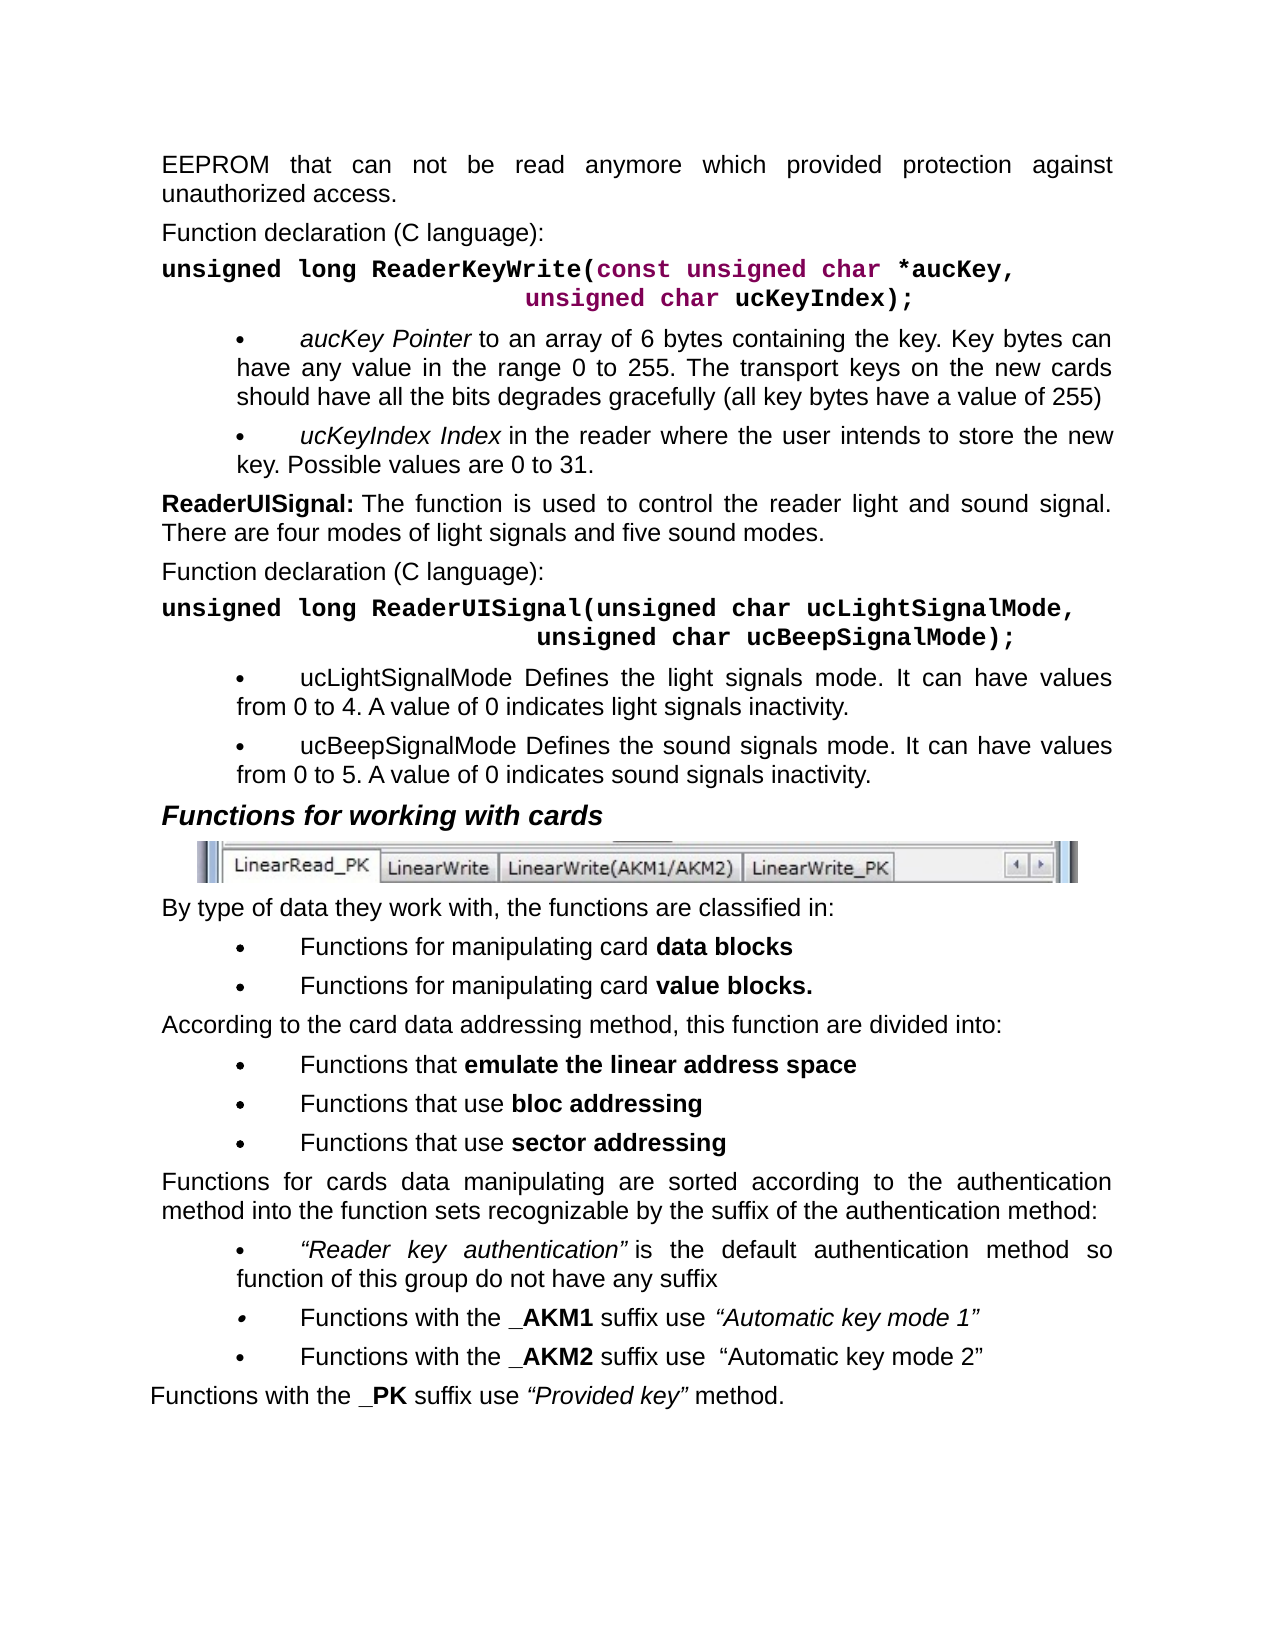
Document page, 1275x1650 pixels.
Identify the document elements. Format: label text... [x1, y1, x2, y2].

text Functions with the _PK suffix use “Provided key” method. [150, 1381, 1125, 1410]
text Function declaration (C language): [161, 557, 1114, 585]
text unsigned long ReaderKeyWrite(const unsigned char *aucKey, unsigned char ucKeyIndex); [161, 257, 1114, 314]
list “Reader key authentication” is the default authentication method so function of this group do not have any suffix [236, 1235, 1114, 1293]
list Functions that use sector addressing [236, 1128, 1114, 1157]
list Functions with the _AKM1 suffix use “Automatic key mode 1” [236, 1303, 1114, 1332]
text Functions for working with cards [161, 799, 1114, 831]
list aucKey Pointer to an array of 6 bytes containing the key. Key bytes can have any value in the range 0 to 255. The transport keys on the new cards should have all the bits degrades gracefully (all key bytes have a value of 255) [236, 324, 1114, 410]
text EEPROM that can not be read anymore which provided protection against unauthorized access. [161, 150, 1114, 207]
list Functions for manipulating card value blocks. [236, 971, 1114, 1000]
list ucKeyIndex Index in the reader where the user intends to store the new key. Possible values ​​are 0 to 31. [236, 421, 1114, 478]
list Functions that emulate the linear address space [236, 1050, 1114, 1078]
list ucBeepSignalMode Defines the sound signals mode. It can have values from ​​0 to 5. A value of 0 indicates sound signals inactivity. [236, 731, 1114, 788]
text ReaderUISignal: The function is used to control the reader light and sound signal. There are four modes of light signals and five sound modes. [161, 489, 1114, 546]
list Functions that use bloc addressing [236, 1089, 1114, 1118]
text Function declaration (C language): [161, 218, 1114, 247]
text Functions for cards data manipulating are sorted according to the authentication method into the function sets recognizable by the suffix of the authentication method: [161, 1167, 1114, 1225]
text By type of data they work with, the functions are classified in: [161, 893, 1114, 922]
list ucLightSignalMode Defines the light signals mode. It can have values from ​​0 to 4. A value of 0 indicates light signals inactivity. [236, 663, 1114, 720]
text unsigned long ReaderUISignal(unsigned char ucLightSignalMode, unsigned char ucBeepSignalMode); [161, 596, 1114, 652]
list Functions with the _AKM2 suffix use “Automatic key mode 2” [236, 1342, 1114, 1371]
text According to the card data addressing method, this function are divided into: [161, 1011, 1114, 1039]
picture [197, 841, 1078, 883]
list Functions for manipulating card data blocks [236, 932, 1114, 961]
